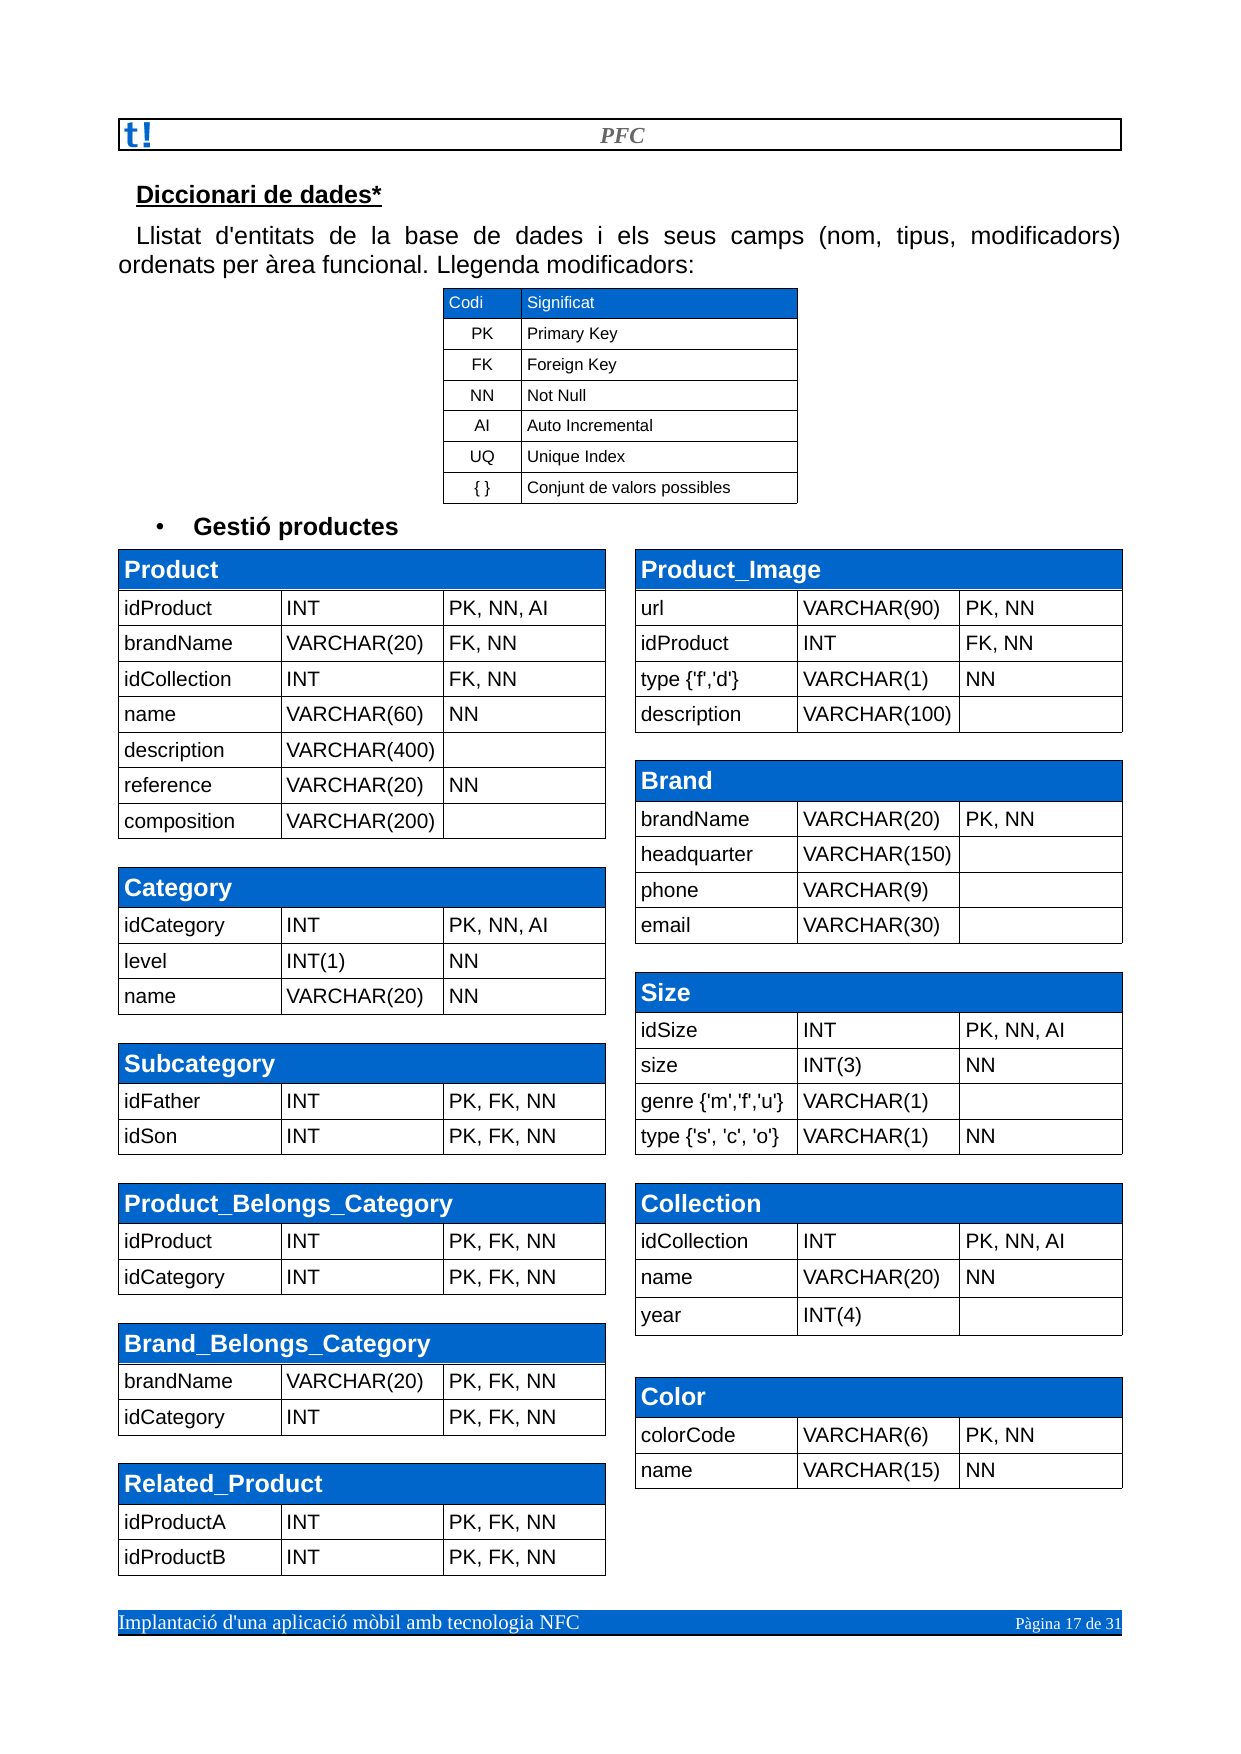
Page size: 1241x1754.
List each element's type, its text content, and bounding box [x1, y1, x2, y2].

table_cell phone [636, 873, 797, 907]
table_cell name [119, 697, 281, 732]
table_cell PK, NN, AI [444, 591, 605, 625]
table_cell INT(1) [282, 944, 443, 978]
table_cell headquarter [636, 837, 797, 872]
table_cell NN [444, 944, 605, 978]
table_cell INT [282, 1540, 443, 1575]
table_cell FK, NN [960, 626, 1122, 661]
table_cell brandName [119, 626, 281, 661]
table_cell [960, 1298, 1122, 1335]
table_cell NN [960, 662, 1122, 696]
table_header Brand_Belongs_Category [119, 1324, 605, 1363]
table_cell VARCHAR(6) [798, 1418, 959, 1452]
table_cell FK, NN [444, 662, 605, 696]
table_cell idCollection [119, 662, 281, 696]
table_cell INT [798, 1013, 959, 1047]
table_cell INT [282, 591, 443, 625]
table_cell Conjunt de valors possibles [522, 473, 797, 502]
table_cell VARCHAR(1) [798, 662, 959, 696]
table_cell VARCHAR(20) [282, 768, 443, 803]
table_cell PK, NN, AI [960, 1013, 1122, 1047]
table_cell type {'s', 'c', 'o'} [636, 1120, 797, 1154]
table_cell idCategory [119, 908, 281, 943]
table_cell level [119, 944, 281, 978]
table_cell VARCHAR(9) [798, 873, 959, 907]
table_cell idFather [119, 1084, 281, 1118]
table_cell idCollection [636, 1224, 797, 1259]
table_cell [960, 697, 1122, 732]
table_cell NN [444, 697, 605, 732]
table_cell INT [282, 1260, 443, 1294]
table_cell size [636, 1049, 797, 1083]
table_cell idCategory [119, 1400, 281, 1434]
table_cell description [636, 697, 797, 732]
table_cell description [119, 733, 281, 767]
table_cell INT [282, 1120, 443, 1154]
table_cell INT(3) [798, 1049, 959, 1083]
table_cell INT [282, 1224, 443, 1259]
table_cell [960, 837, 1122, 872]
table_cell NN [444, 381, 521, 410]
table_cell PK, FK, NN [444, 1224, 605, 1259]
table_cell VARCHAR(400) [282, 733, 443, 767]
table_cell INT [282, 662, 443, 696]
table_header Product [119, 550, 605, 589]
table_cell brandName [119, 1365, 281, 1399]
table_cell idProductB [119, 1540, 281, 1575]
table_cell NN [960, 1454, 1122, 1488]
table_cell [960, 908, 1122, 943]
table_cell INT(4) [798, 1298, 959, 1335]
table_cell Not Null [522, 381, 797, 410]
table_cell VARCHAR(200) [282, 804, 443, 838]
table_cell VARCHAR(20) [798, 802, 959, 836]
table_header Color [636, 1378, 1122, 1417]
table_header Category [119, 868, 605, 907]
table_header Related_Product [119, 1464, 605, 1504]
table_cell name [119, 979, 281, 1014]
table_cell PK, FK, NN [444, 1365, 605, 1399]
table_cell idSon [119, 1120, 281, 1154]
table_cell VARCHAR(1) [798, 1084, 959, 1118]
table_cell idCategory [119, 1260, 281, 1294]
text Llistat d'entitats de la base de dades i els seus camps (nom, tipus, modificadors) ordenats per àrea funcional. Llegenda modificadors: [118, 221, 1122, 278]
table_cell VARCHAR(15) [798, 1454, 959, 1488]
table_cell genre {'m','f','u'} [636, 1084, 797, 1118]
table_cell PK, NN [960, 591, 1122, 625]
table_cell NN [960, 1120, 1122, 1154]
table_cell PK, NN [960, 802, 1122, 836]
table_cell idProduct [119, 1224, 281, 1259]
text Diccionari de dades* [118, 181, 1122, 209]
table_cell [960, 1084, 1122, 1118]
table_cell idProduct [636, 626, 797, 661]
table_cell reference [119, 768, 281, 803]
table_cell INT [282, 1400, 443, 1434]
table_cell composition [119, 804, 281, 838]
table_header Brand [636, 761, 1122, 801]
table_cell idProductA [119, 1505, 281, 1539]
table_cell PK, FK, NN [444, 1400, 605, 1434]
table_cell UQ [444, 442, 521, 472]
table_cell PK, FK, NN [444, 1540, 605, 1575]
table_cell FK [444, 350, 521, 379]
table_cell VARCHAR(150) [798, 837, 959, 872]
table_header Product_Image [636, 550, 1122, 589]
table_cell idProduct [119, 591, 281, 625]
table_cell AI [444, 411, 521, 441]
table_cell NN [960, 1049, 1122, 1083]
table_cell VARCHAR(20) [282, 1365, 443, 1399]
table_cell brandName [636, 802, 797, 836]
table_cell name [636, 1260, 797, 1297]
table_cell VARCHAR(20) [282, 979, 443, 1014]
table_cell VARCHAR(20) [282, 626, 443, 661]
table_cell idSize [636, 1013, 797, 1047]
table_cell PK, NN, AI [444, 908, 605, 943]
table_cell NN [960, 1260, 1122, 1297]
table_cell INT [282, 908, 443, 943]
table_header Codi [444, 289, 521, 318]
table_cell [444, 804, 605, 838]
table_cell VARCHAR(30) [798, 908, 959, 943]
table_header Collection [636, 1184, 1122, 1223]
table_cell type {'f','d'} [636, 662, 797, 696]
table_cell Primary Key [522, 319, 797, 349]
table_cell PK, FK, NN [444, 1505, 605, 1539]
table_cell VARCHAR(90) [798, 591, 959, 625]
table_header Size [636, 973, 1122, 1012]
table_cell { } [444, 473, 521, 502]
table_cell PK [444, 319, 521, 349]
table_cell INT [798, 626, 959, 661]
table_cell PK, FK, NN [444, 1260, 605, 1294]
table_cell PK, FK, NN [444, 1120, 605, 1154]
table_cell INT [282, 1084, 443, 1118]
table_cell PK, NN, AI [960, 1224, 1122, 1259]
table_cell [444, 733, 605, 767]
table_header Product_Belongs_Category [119, 1184, 605, 1223]
table_cell colorCode [636, 1418, 797, 1452]
table_cell Unique Index [522, 442, 797, 472]
table_cell FK, NN [444, 626, 605, 661]
table_cell year [636, 1298, 797, 1335]
table_cell VARCHAR(100) [798, 697, 959, 732]
table_cell INT [282, 1505, 443, 1539]
table_cell url [636, 591, 797, 625]
table_header Significat [522, 289, 797, 318]
picture [123, 121, 151, 148]
table_cell name [636, 1454, 797, 1488]
list Gestió productes [156, 511, 1122, 540]
table_cell VARCHAR(1) [798, 1120, 959, 1154]
table_cell VARCHAR(20) [798, 1260, 959, 1297]
table_header Subcategory [119, 1044, 605, 1083]
table_cell INT [798, 1224, 959, 1259]
table_cell [960, 873, 1122, 907]
table_cell NN [444, 979, 605, 1014]
table_cell Auto Incremental [522, 411, 797, 441]
table_cell Foreign Key [522, 350, 797, 379]
table_cell PK, NN [960, 1418, 1122, 1452]
table_cell NN [444, 768, 605, 803]
table_cell email [636, 908, 797, 943]
table_cell PK, FK, NN [444, 1084, 605, 1118]
table_cell VARCHAR(60) [282, 697, 443, 732]
